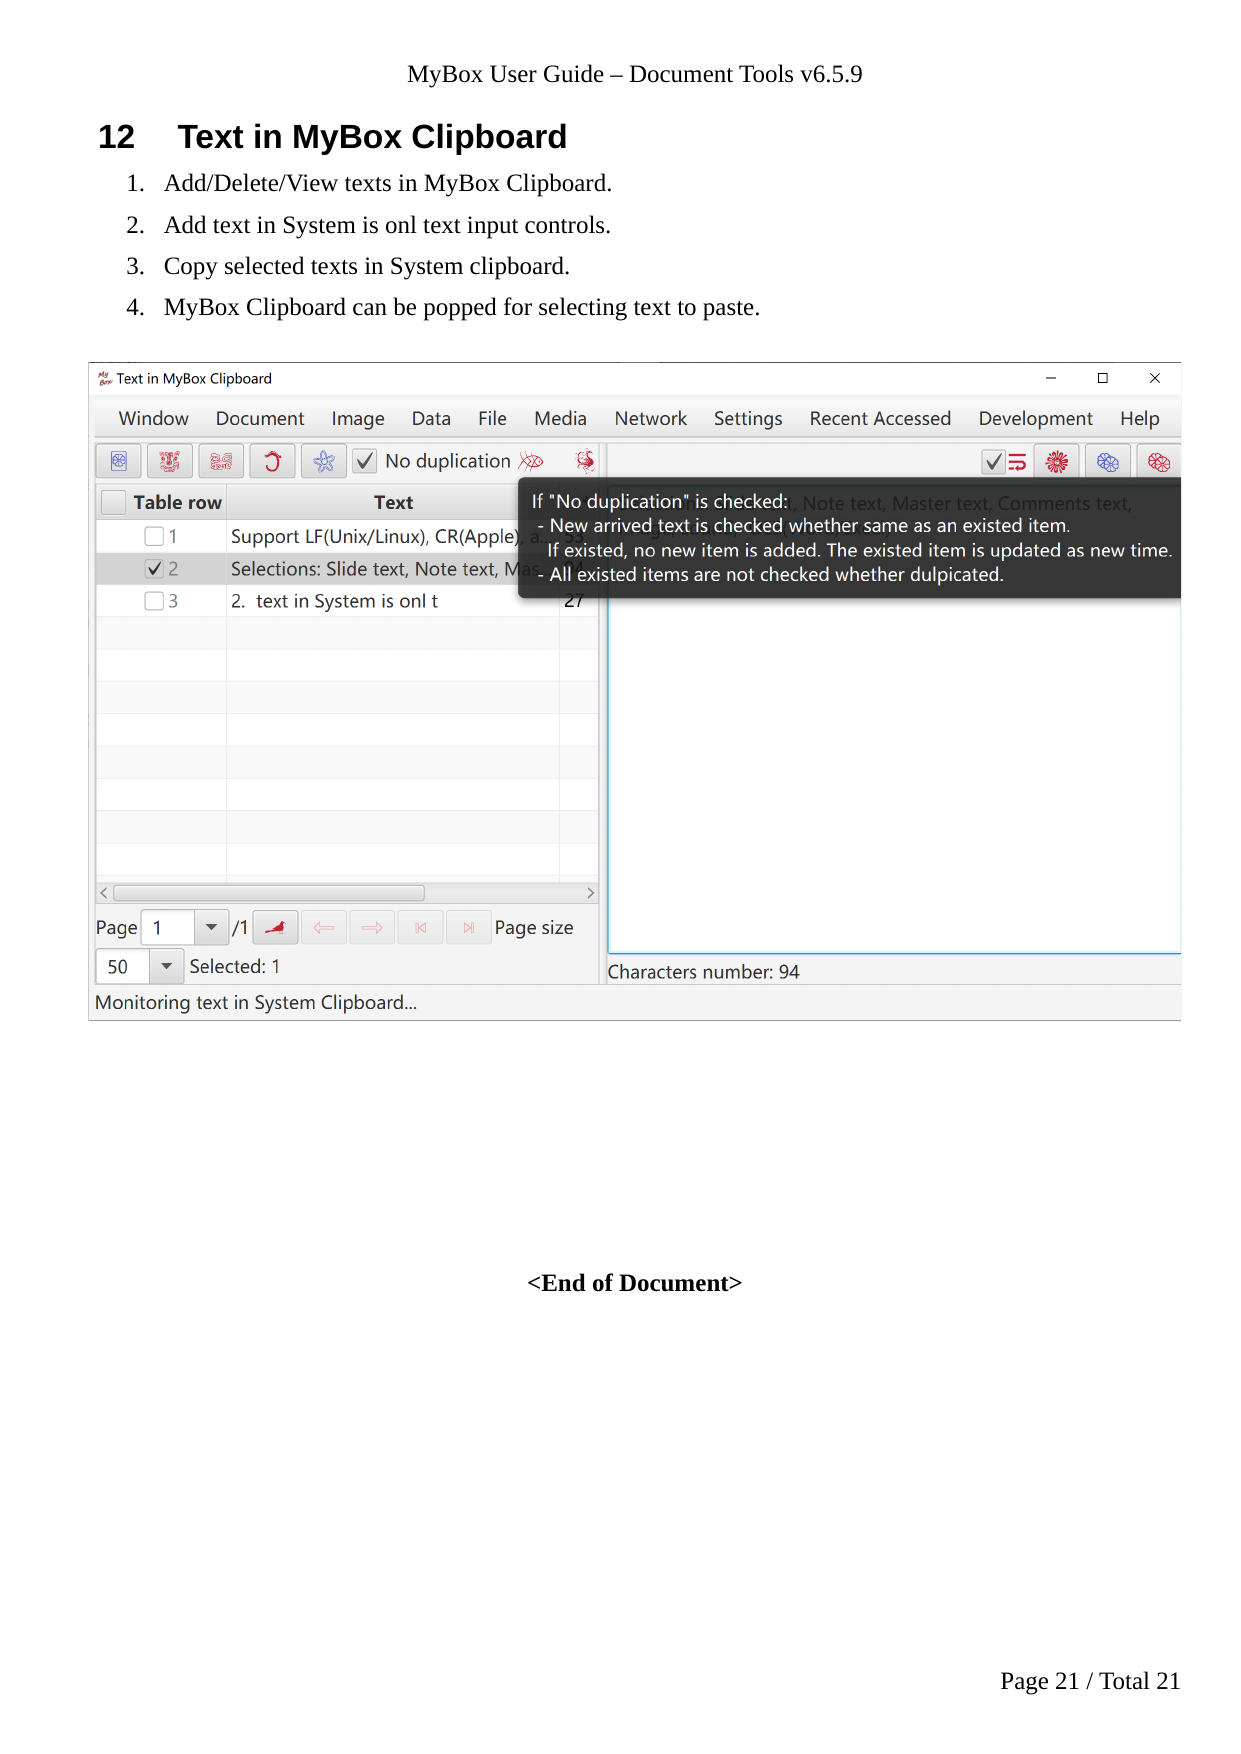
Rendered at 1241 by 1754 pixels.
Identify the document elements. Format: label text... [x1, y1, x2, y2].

list MyBox Clipboard can be popped for selecting text to paste. [126, 292, 1181, 321]
list Add text in System is onl text input controls. [126, 210, 1181, 238]
subtitle Text in MyBox Clipboard [88, 117, 1181, 156]
list Add/Delete/View texts in MyBox Clipboard. [126, 168, 1181, 197]
text <End of Document> [88, 1268, 1181, 1296]
list Copy selected texts in System clipboard. [126, 251, 1181, 280]
picture [88, 362, 1182, 1021]
